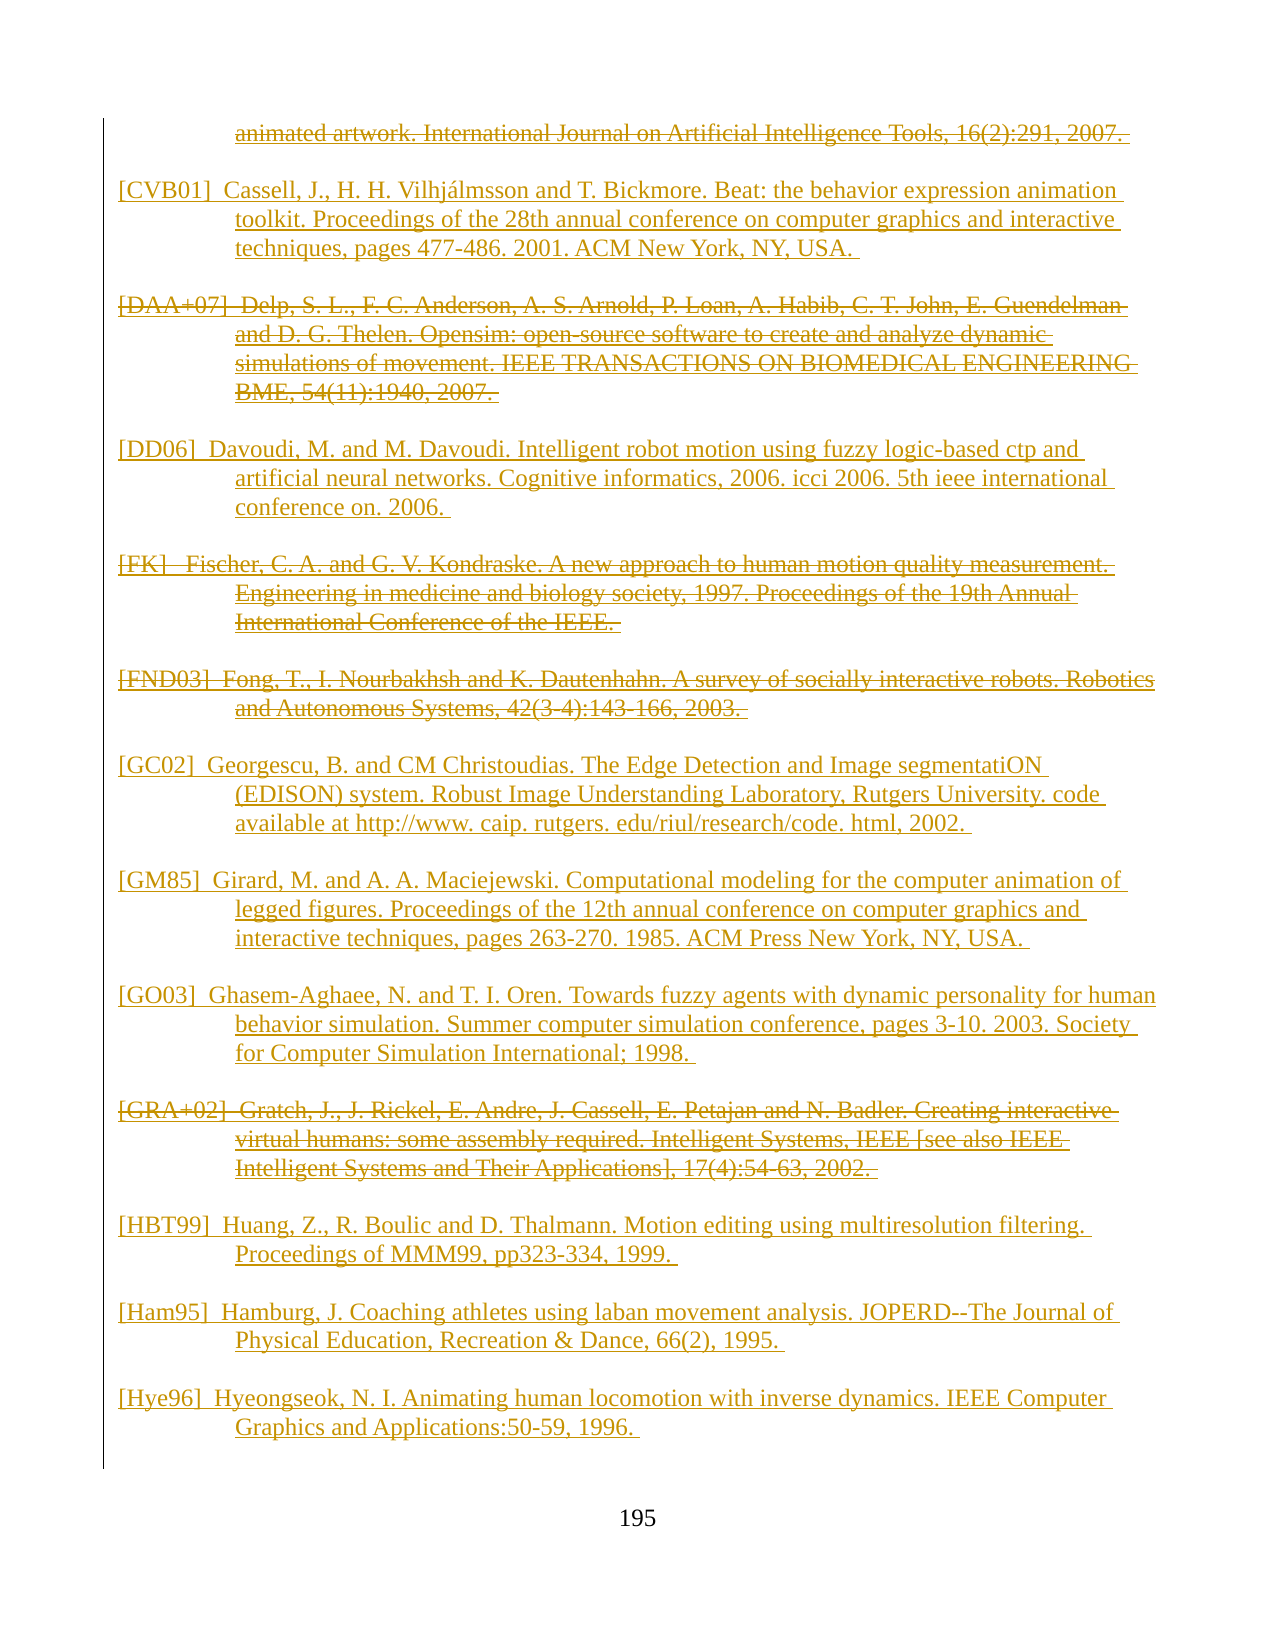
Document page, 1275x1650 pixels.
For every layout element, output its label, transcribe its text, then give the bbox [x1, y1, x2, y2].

text [Hye96] Hyeongseok, N. I. Animating human locomotion with inverse dynamics. IEEE Computer Graphics and Applications:50-59, 1996. [118, 1383, 1157, 1441]
text [CVB01] Cassell, J., H. H. Vilhjálmsson and T. Bickmore. Beat: the behavior expression animation toolkit. Proceedings of the 28th annual conference on computer graphics and interactive techniques, pages 477-486. 2001. ACM New York, NY, USA. [118, 176, 1157, 262]
text [DAA+07] Delp, S. L., F. C. Anderson, A. S. Arnold, P. Loan, A. Habib, C. T. John, E. Guendelman and D. G. Thelen. Opensim: open-source software to create and analyze dynamic simulations of movement. IEEE TRANSACTIONS ON BIOMEDICAL ENGINEERING BME, 54(11):1940, 2007. [118, 291, 1157, 406]
text animated artwork. International Journal on Artificial Intelligence Tools, 16(2):291, 2007. [118, 118, 1157, 147]
text [GM85] Girard, M. and A. A. Maciejewski. Computational modeling for the computer animation of legged figures. Proceedings of the 12th annual conference on computer graphics and interactive techniques, pages 263-270. 1985. ACM Press New York, NY, USA. [118, 866, 1157, 952]
text [GO03] Ghasem-Aghaee, N. and T. I. Oren. Towards fuzzy agents with dynamic personality for human behavior simulation. Summer computer simulation conference, pages 3-10. 2003. Society for Computer Simulation International; 1998. [118, 981, 1157, 1067]
text [HBT99] Huang, Z., R. Boulic and D. Thalmann. Motion editing using multiresolution filtering. Proceedings of MMM99, pp323-334, 1999. [118, 1211, 1157, 1268]
text [DD06] Davoudi, M. and M. Davoudi. Intelligent robot motion using fuzzy logic-based ctp and artificial neural networks. Cognitive informatics, 2006. icci 2006. 5th ieee international conference on. 2006. [118, 434, 1157, 521]
text [GC02] Georgescu, B. and CM Christoudias. The Edge Detection and Image segmentatiON (EDISON) system. Robust Image Understanding Laboratory, Rutgers University. code available at http://www. caip. rutgers. edu/riul/research/code. html, 2002. [118, 751, 1157, 837]
text [GRA+02] Gratch, J., J. Rickel, E. Andre, J. Cassell, E. Petajan and N. Badler. Creating interactive virtual humans: some assembly required. Intelligent Systems, IEEE [see also IEEE Intelligent Systems and Their Applications], 17(4):54-63, 2002. [118, 1096, 1157, 1182]
text [Ham95] Hamburg, J. Coaching athletes using laban movement analysis. JOPERD--The Journal of Physical Education, Recreation & Dance, 66(2), 1995. [118, 1297, 1157, 1354]
text [FK] Fischer, C. A. and G. V. Kondraske. A new approach to human motion quality measurement. Engineering in medicine and biology society, 1997. Proceedings of the 19th Annual International Conference of the IEEE. [118, 549, 1157, 636]
text [FND03] Fong, T., I. Nourbakhsh and K. Dautenhahn. A survey of socially interactive robots. Robotics and Autonomous Systems, 42(3-4):143-166, 2003. [118, 664, 1157, 722]
